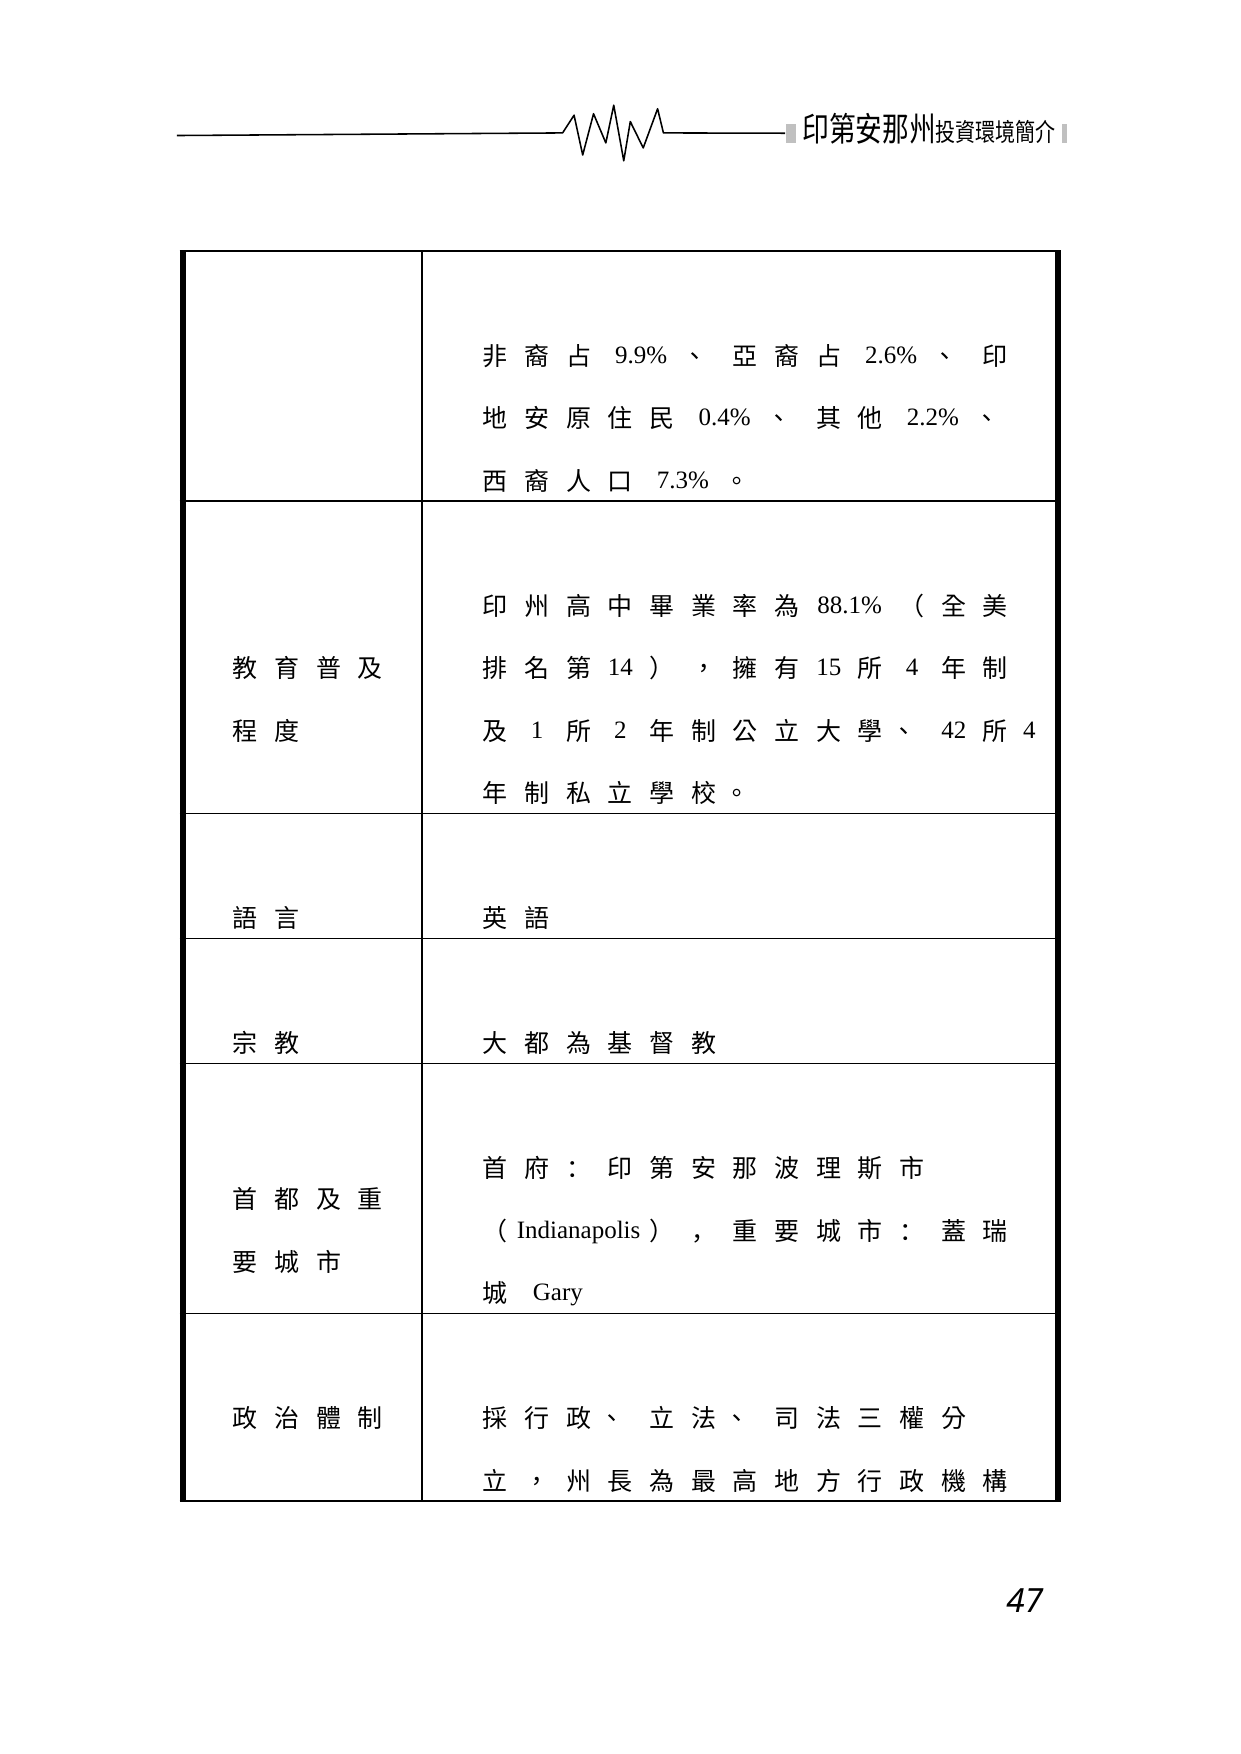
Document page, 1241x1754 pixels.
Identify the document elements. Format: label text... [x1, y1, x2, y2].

table_cell 教育普及程度 [186, 502, 421, 813]
table_cell 政治體制 [186, 1314, 421, 1500]
table_cell 宗教 [186, 939, 421, 1063]
table_cell 語言 [186, 814, 421, 938]
table_cell 採行政、立法、司法三權分立，州長為最高地方行政機構 [423, 1314, 1055, 1500]
table_cell 首都及重要城市 [186, 1064, 421, 1313]
table_cell 非裔占9.9%、亞裔占2.6%、印地安原住民0.4%、其他2.2%、西裔人口7.3%。 [423, 252, 1055, 500]
table_cell 大都為基督教 [423, 939, 1055, 1063]
table_cell 首府：印第安那波理斯市（Indianapolis），重要城市：蓋瑞城Gary [423, 1064, 1055, 1313]
table_cell 印州高中畢業率為88.1%（全美排名第14），擁有15所4年制及1所2年制公立大學、42所4年制私立學校。 [423, 502, 1055, 813]
table_cell 英語 [423, 814, 1055, 938]
table_cell [186, 252, 421, 500]
